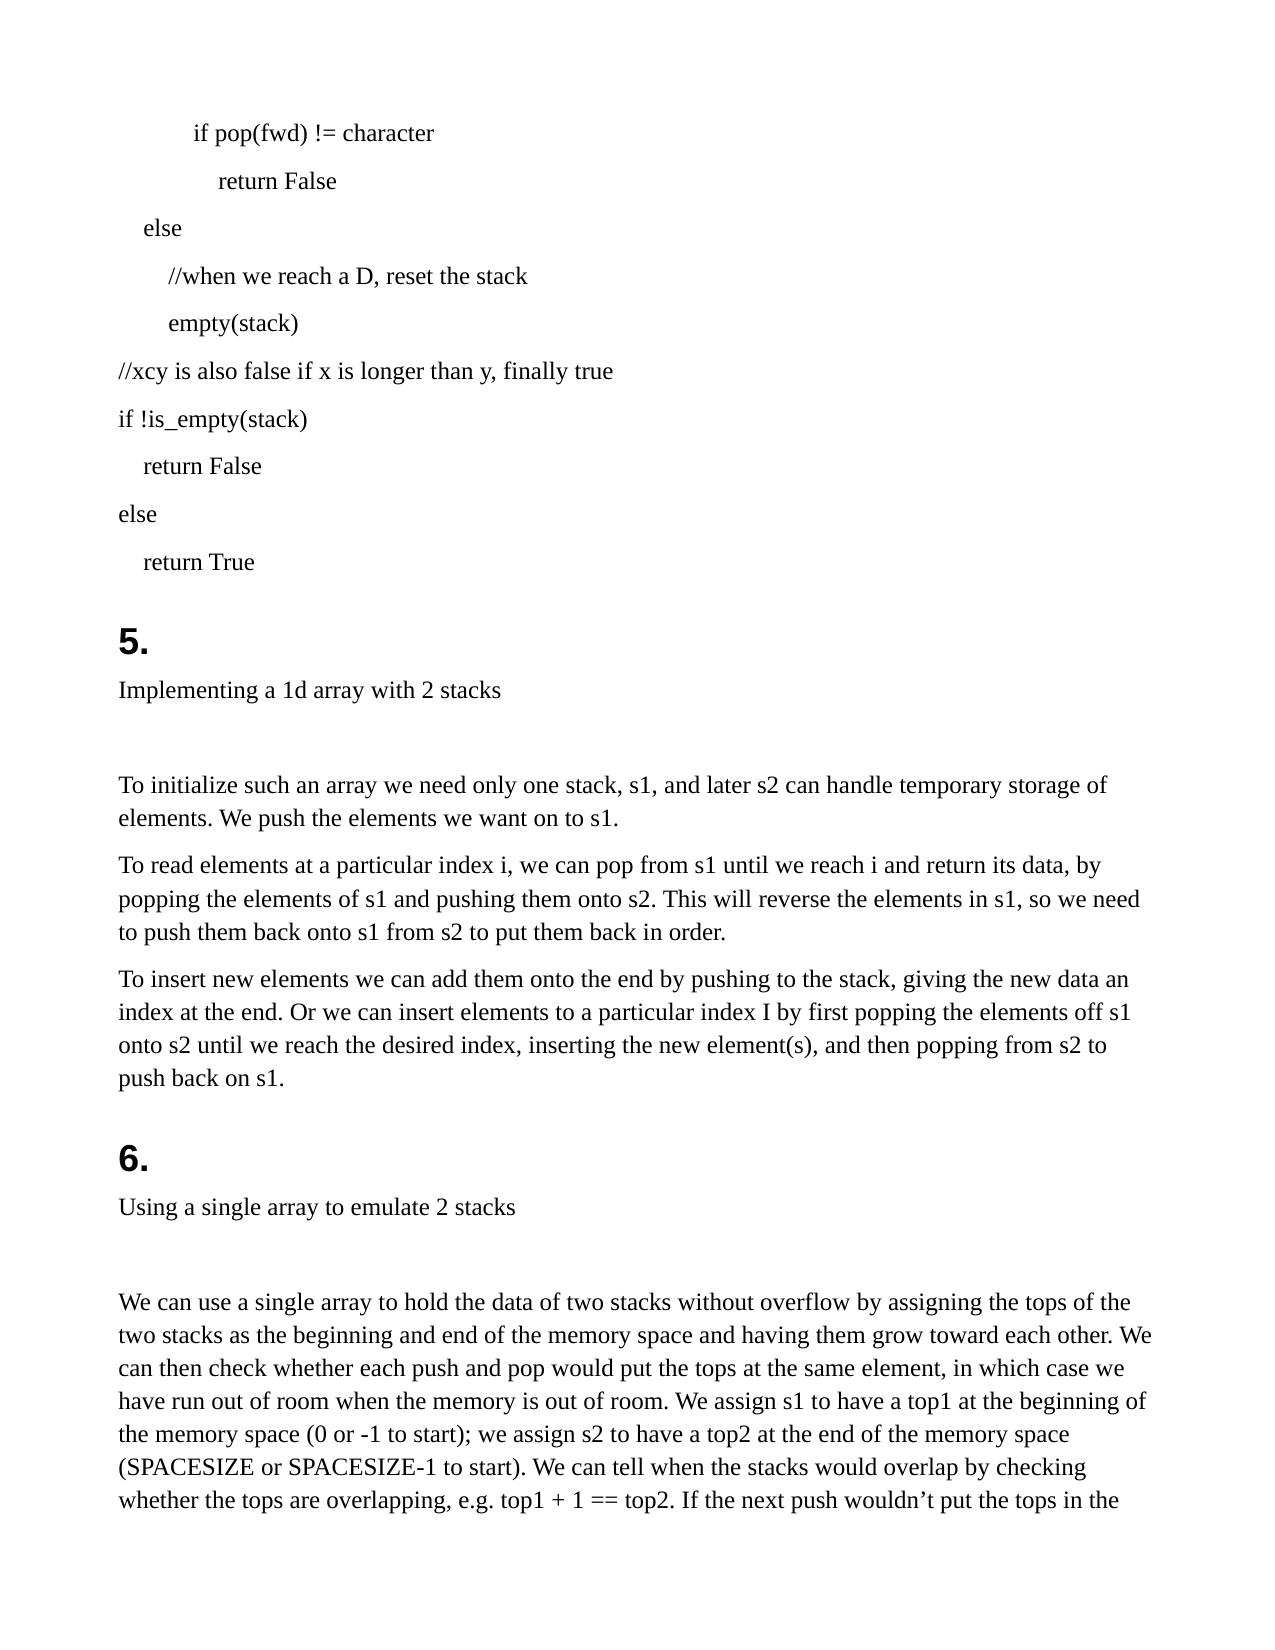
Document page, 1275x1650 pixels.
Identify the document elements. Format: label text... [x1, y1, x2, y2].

text return False [118, 451, 1157, 480]
text empty(stack) [118, 308, 1157, 337]
text //when we reach a D, reset the stack [118, 261, 1157, 290]
text We can use a single array to hold the data of two stacks without overflow by assigning the tops of the two stacks as the beginning and end of the memory space and having them grow toward each other. We can then check whether each push and pop would put the tops at the same element, in which case we have run out of room when the memory is out of room. We assign s1 to have a top1 at the beginning of the memory space (0 or -1 to start); we assign s2 to have a top2 at the end of the memory space (SPACESIZE or SPACESIZE-1 to start). We can tell when the stacks would overlap by checking whether the tops are overlapping, e.g. top1 + 1 == top2. If the next push wouldn’t put the tops in the [118, 1287, 1157, 1514]
subtitle 5. [118, 619, 1157, 662]
text To insert new elements we can add them onto the end by pushing to the stack, giving the new data an index at the end. Or we can insert elements to a particular index I by first popping the elements off s1 onto s2 until we reach the desired index, inserting the new element(s), and then popping from s2 to push back on s1. [118, 964, 1157, 1092]
text else [118, 499, 1157, 528]
subtitle 6. [118, 1136, 1157, 1179]
text //xcy is also false if x is longer than y, finally true [118, 356, 1157, 385]
text Using a single array to emulate 2 stacks [118, 1192, 1157, 1220]
text if pop(fwd) != character [118, 118, 1157, 147]
text To read elements at a particular index i, we can pop from s1 until we reach i and return its data, by popping the elements of s1 and pushing them onto s2. This will reverse the elements in s1, so we need to push them back onto s1 from s2 to put them back in order. [118, 851, 1157, 945]
text return True [118, 547, 1157, 575]
text return False [118, 166, 1157, 194]
text if !is_empty(stack) [118, 404, 1157, 432]
text To initialize such an array we need only one stack, s1, and later s2 can handle temporary storage of elements. We push the elements we want on to s1. [118, 770, 1157, 832]
text else [118, 213, 1157, 242]
text Implementing a 1d array with 2 stacks [118, 675, 1157, 703]
